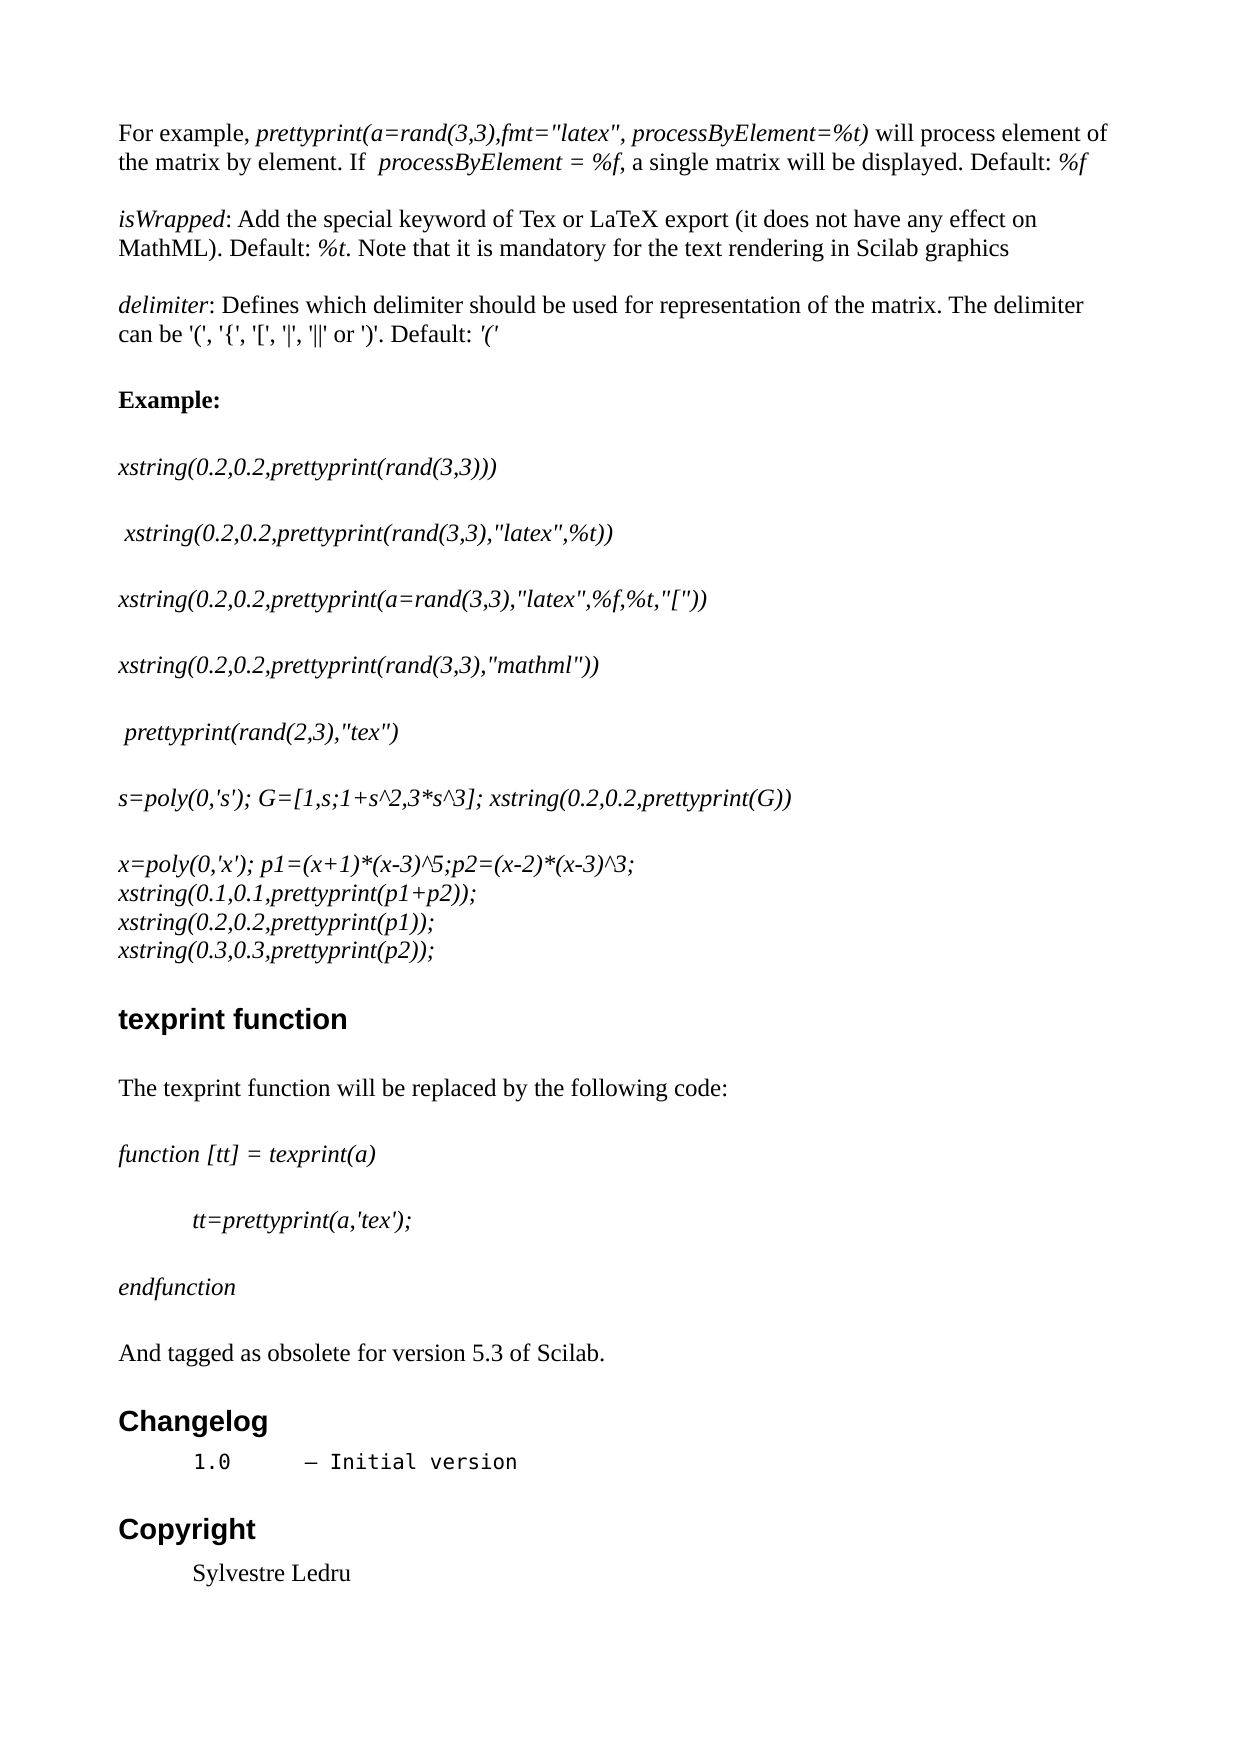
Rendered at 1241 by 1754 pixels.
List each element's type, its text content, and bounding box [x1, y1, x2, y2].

text Sylvestre Ledru [118, 1558, 1122, 1587]
subtitle texprint function [118, 1002, 1122, 1035]
text s=poly(0,'s'); G=[1,s;1+s^2,3*s^3]; xstring(0.2,0.2,prettyprint(G)) [118, 783, 1122, 812]
text function [tt] = texprint(a) [118, 1139, 1122, 1168]
text xstring(0.2,0.2,prettyprint(rand(3,3),"mathml")) [118, 651, 1122, 679]
subtitle Changelog [118, 1404, 1122, 1438]
text For example, prettyprint(a=rand(3,3),fmt="latex", processByElement=%t) will process element of the matrix by element. If processByElement = %f, a single matrix will be displayed. Default: %f isWrapped: Add the special keyword of Tex or LaTeX export (it does not have any effect on MathML). Default: %t. Note that it is mandatory for the text rendering in Scilab graphics delimiter: Defines which delimiter should be used for representation of the matrix. The delimiter can be '(', '{', '[', '|', '||' or ')'. Default: '(' [118, 118, 1122, 348]
text The texprint function will be replaced by the following code: [118, 1073, 1122, 1102]
text tt=prettyprint(a,'tex'); [118, 1205, 1122, 1234]
text xstring(0.2,0.2,prettyprint(rand(3,3),"latex",%t)) [118, 518, 1122, 547]
subtitle Copyright [118, 1512, 1122, 1546]
text endfunction [118, 1272, 1122, 1300]
list – Initial version [193, 1450, 1122, 1474]
text xstring(0.2,0.2,prettyprint(rand(3,3))) [118, 452, 1122, 481]
text Example: [118, 386, 1122, 414]
text prettyprint(rand(2,3),"tex") [118, 717, 1122, 746]
text xstring(0.2,0.2,prettyprint(a=rand(3,3),"latex",%f,%t,"[")) [118, 584, 1122, 613]
text x=poly(0,'x'); p1=(x+1)*(x-3)^5;p2=(x-2)*(x-3)^3; xstring(0.1,0.1,prettyprint(p1+p2)); xstring(0.2,0.2,prettyprint(p1)); xstring(0.3,0.3,prettyprint(p2)); [118, 849, 1122, 964]
text And tagged as obsolete for version 5.3 of Scilab. [118, 1338, 1122, 1367]
